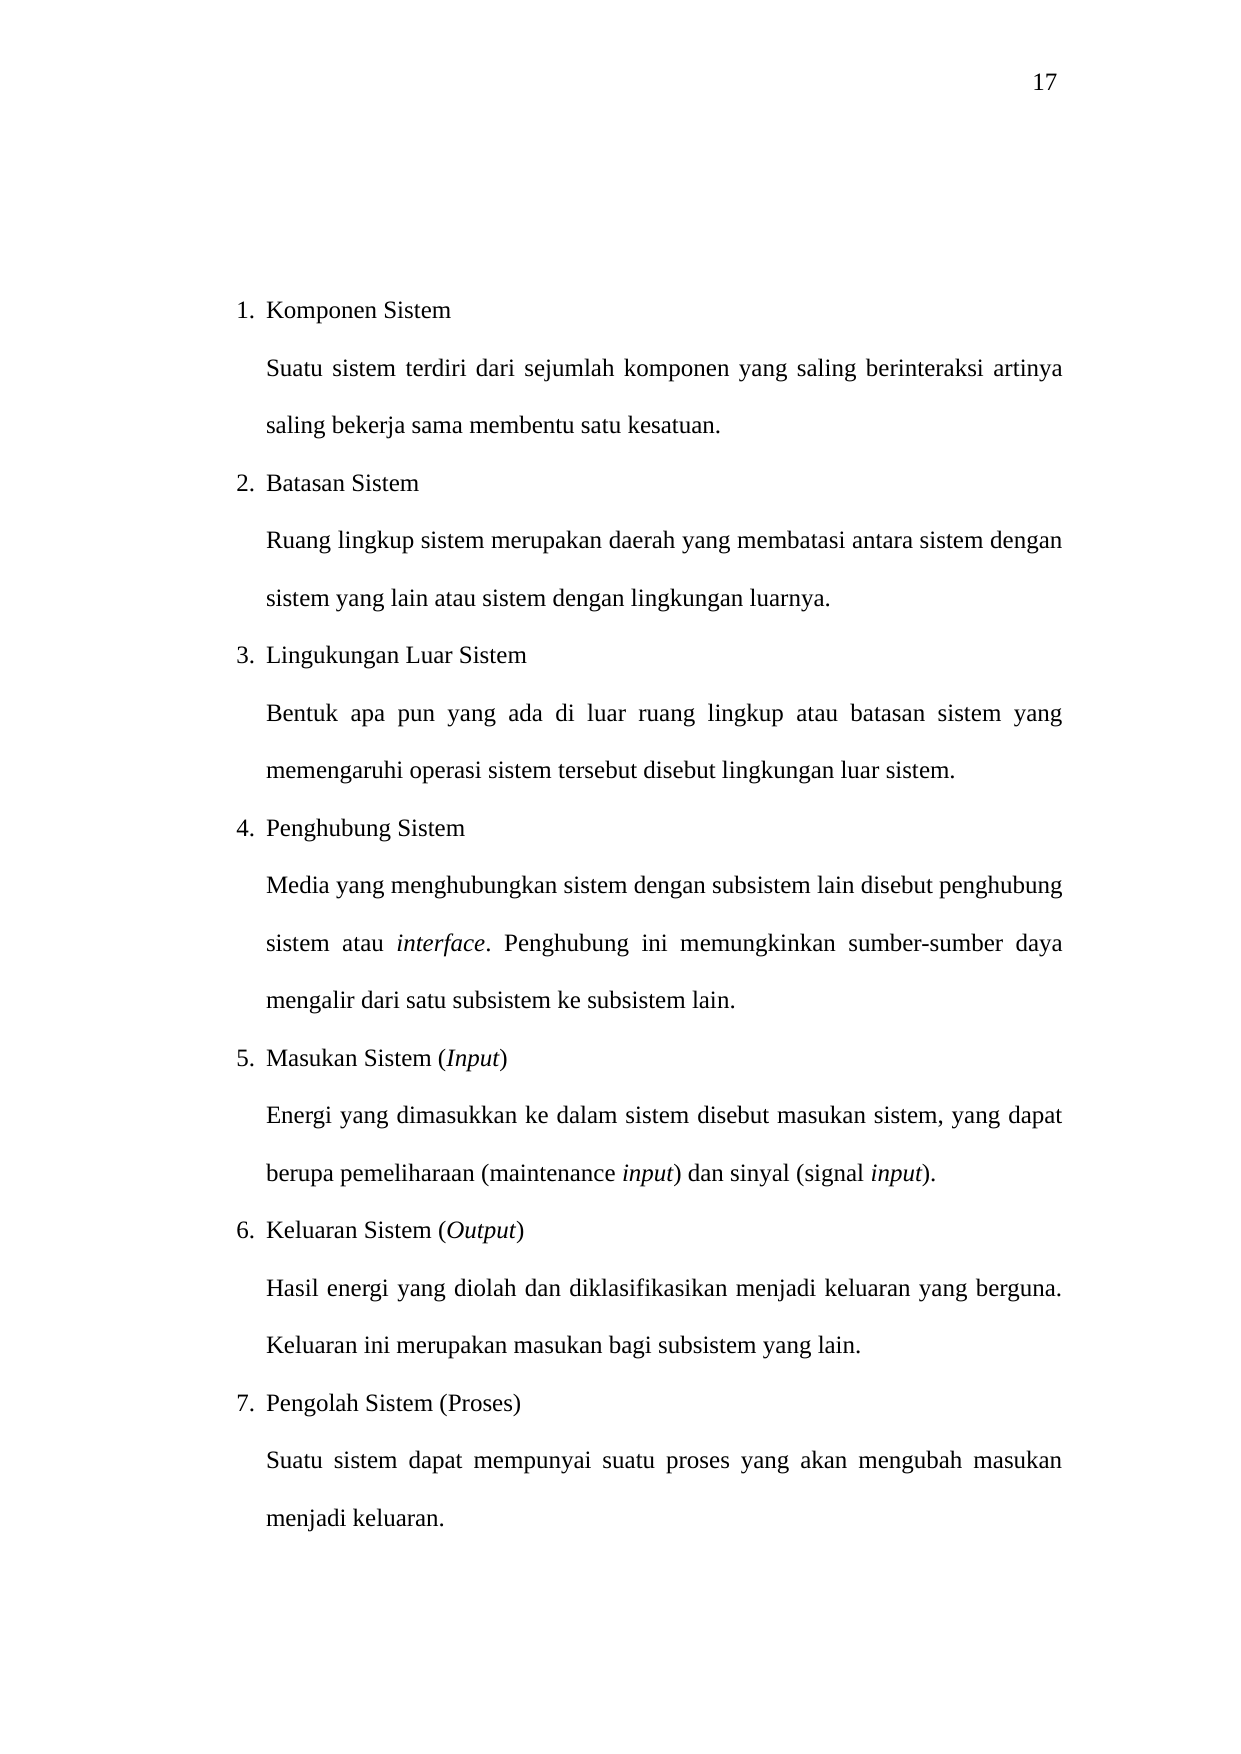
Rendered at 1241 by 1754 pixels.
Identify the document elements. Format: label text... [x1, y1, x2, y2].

list Batasan Sistem [236, 468, 1063, 497]
list Pengolah Sistem (Proses) [236, 1388, 1063, 1417]
list Bentuk apa pun yang ada di luar ruang lingkup atau batasan sistem yang memengaruhi operasi sistem tersebut disebut lingkungan luar sistem. [236, 698, 1063, 784]
list Suatu sistem dapat mempunyai suatu proses yang akan mengubah masukan menjadi keluaran. [236, 1445, 1063, 1532]
list Masukan Sistem (Input) [236, 1043, 1063, 1072]
list Hasil energi yang diolah dan diklasifikasikan menjadi keluaran yang berguna. Keluaran ini merupakan masukan bagi subsistem yang lain. [236, 1273, 1063, 1359]
list Ruang lingkup sistem merupakan daerah yang membatasi antara sistem dengan sistem yang lain atau sistem dengan lingkungan luarnya. [236, 525, 1063, 612]
list Media yang menghubungkan sistem dengan subsistem lain disebut penghubung sistem atau interface. Penghubung ini memungkinkan sumber-sumber daya mengalir dari satu subsistem ke subsistem lain. [236, 870, 1063, 1014]
list Penghubung Sistem [236, 813, 1063, 842]
list Komponen Sistem [236, 295, 1063, 324]
list Suatu sistem terdiri dari sejumlah komponen yang saling berinteraksi artinya saling bekerja sama membentu satu kesatuan. [236, 353, 1063, 439]
list Energi yang dimasukkan ke dalam sistem disebut masukan sistem, yang dapat berupa pemeliharaan (maintenance input) dan sinyal (signal input). [236, 1100, 1063, 1187]
list Keluaran Sistem (Output) [236, 1215, 1063, 1244]
list Lingukungan Luar Sistem [236, 640, 1063, 669]
